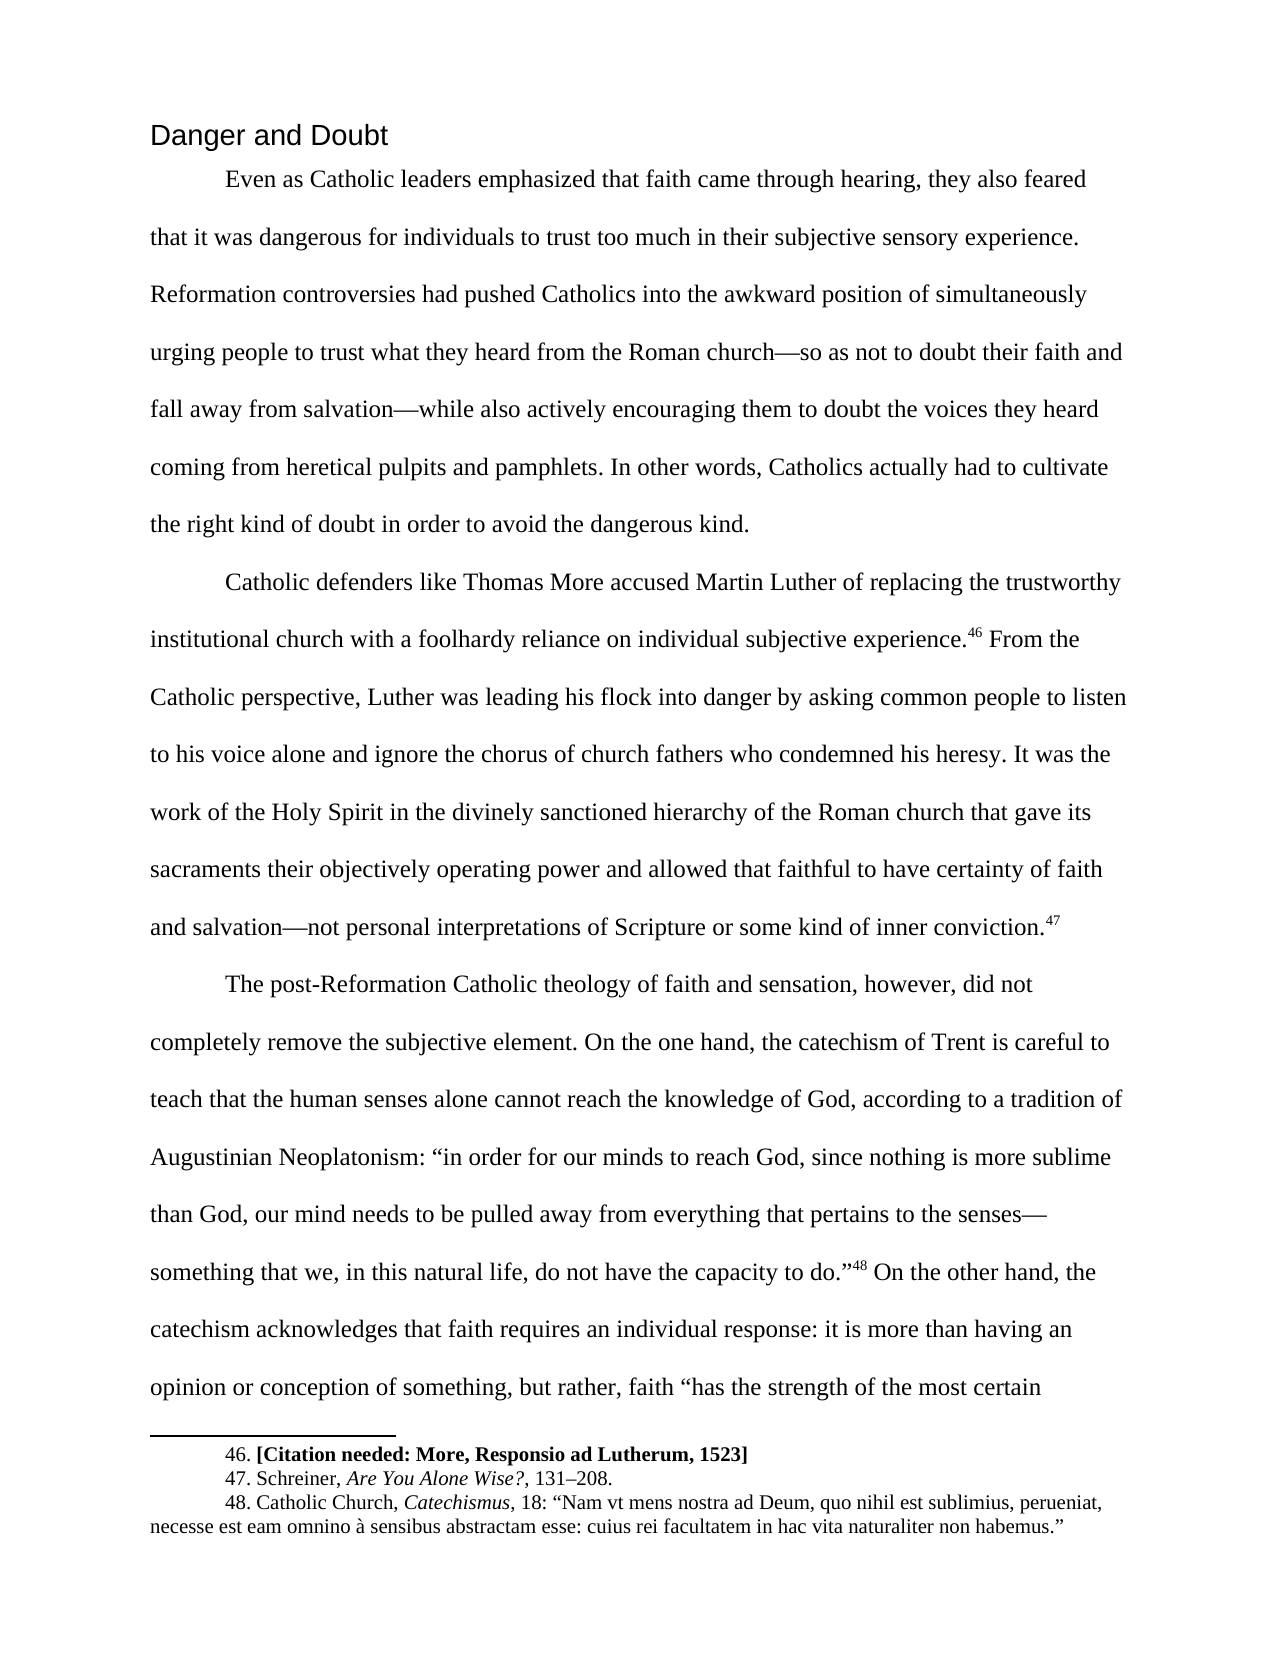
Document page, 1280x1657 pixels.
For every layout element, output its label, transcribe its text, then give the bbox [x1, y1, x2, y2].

text [Citation needed: More, Responsio ad Lutherum, 1523] [150, 1442, 1130, 1466]
text The post-Reformation Catholic theology of faith and sensation, however, did not completely remove the subjective element. On the one hand, the catechism of Trent is careful to teach that the human senses alone cannot reach the knowledge of God, according to a tradition of Augustinian Neoplatonism: “in order for our minds to reach God, since nothing is more sublime than God, our mind needs to be pulled away from everything that pertains to the senses—something that we, in this natural life, do not have the capacity to do.” On the other hand, the catechism acknowledges that faith requires an individual response: it is more than having an opinion or conception of something, but rather, faith “has the strength of the most certain [150, 969, 1130, 1400]
text Even as Catholic leaders emphasized that faith came through hearing, they also feared that it was dangerous for individuals to trust too much in their subjective sensory experience. Reformation controversies had pushed Catholics into the awkward position of simultaneously urging people to trust what they heard from the Roman church—so as not to doubt their faith and fall away from salvation—while also actively encouraging them to doubt the voices they heard coming from heretical pulpits and pamphlets. In other words, Catholics actually had to cultivate the right kind of doubt in order to avoid the dangerous kind. [150, 164, 1130, 538]
text Catholic Church, Catechismus, 18: “Nam vt mens nostra ad Deum, quo nihil est sublimius, perueniat, necesse est eam omnino à sensibus abstractam esse: cuius rei facultatem in hac vita naturaliter non habemus.” [150, 1490, 1130, 1538]
text Catholic defenders like Thomas More accused Martin Luther of replacing the trustworthy institutional church with a foolhardy reliance on individual subjective experience. From the Catholic perspective, Luther was leading his flock into danger by asking common people to listen to his voice alone and ignore the chorus of church fathers who condemned his heresy. It was the work of the Holy Spirit in the divinely sanctioned hierarchy of the Roman church that gave its sacraments their objectively operating power and allowed that faithful to have certainty of faith and salvation—not personal interpretations of Scripture or some kind of inner conviction. [150, 567, 1130, 940]
text Schreiner, Are You Alone Wise?, 131–208. [150, 1466, 1130, 1490]
subtitle Danger and Doubt [150, 118, 1130, 152]
